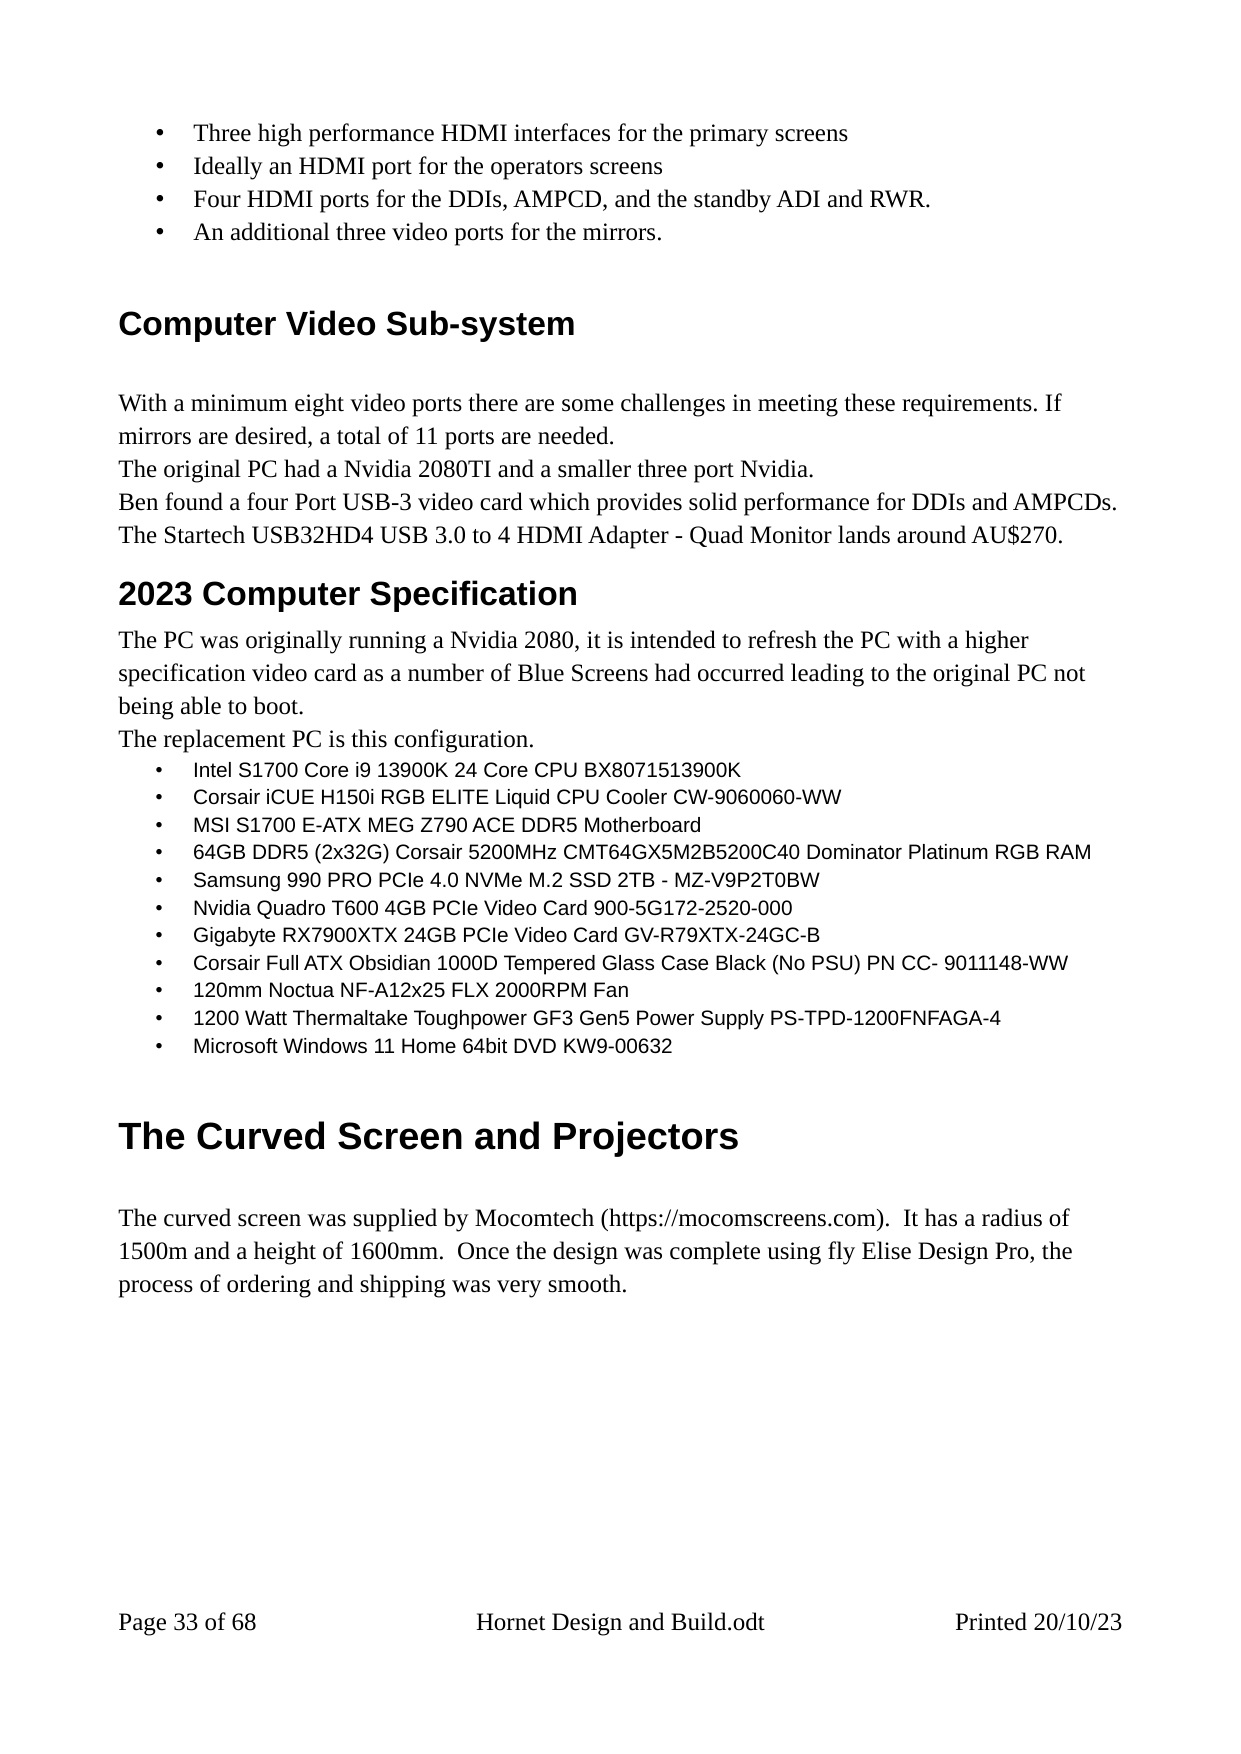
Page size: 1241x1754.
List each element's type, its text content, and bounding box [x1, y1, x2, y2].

list Nvidia Quadro T600 4GB PCIe Video Card 900-5G172-2520-000 [155, 895, 1122, 919]
list Gigabyte RX7900XTX 24GB PCIe Video Card GV-R79XTX-24GC-B [155, 923, 1122, 947]
list Four HDMI ports for the DDIs, AMPCD, and the standby ADI and RWR. [156, 184, 1122, 213]
list Three high performance HDMI interfaces for the primary screens [156, 118, 1122, 147]
list MSI S1700 E-ATX MEG Z790 ACE DDR5 Motherboard [155, 813, 1122, 837]
list 120mm Noctua NF-A12x25 FLX 2000RPM Fan [155, 978, 1122, 1002]
text The replacement PC is this configuration. [118, 724, 1122, 753]
list Microsoft Windows 11 Home 64bit DVD KW9-00632 [155, 1033, 1122, 1057]
text The PC was originally running a Nvidia 2080, it is intended to refresh the PC with a higher specification video card as a number of Blue Screens had occurred leading to the original PC not being able to boot. [118, 625, 1122, 720]
text With a minimum eight video ports there are some challenges in meeting these requirements. If mirrors are desired, a total of 11 ports are needed. [118, 388, 1122, 450]
list Corsair iCUE H150i RGB ELITE Liquid CPU Cooler CW-9060060-WW [155, 785, 1122, 809]
text The curved screen was supplied by Mocomtech (https://mocomscreens.com). It has a radius of 1500m and a height of 1600mm. Once the design was complete using fly Elise Design Pro, the process of ordering and shipping was very smooth. [118, 1203, 1122, 1297]
subtitle Computer Video Sub-system [118, 304, 1122, 343]
list Ideally an HDMI port for the operators screens [156, 151, 1122, 180]
list 64GB DDR5 (2x32G) Corsair 5200MHz CMT64GX5M2B5200C40 Dominator Platinum RGB RAM [155, 840, 1122, 864]
list Intel S1700 Core i9 13900K 24 Core CPU BX8071513900K [155, 757, 1122, 781]
subtitle 2023 Computer Specification [118, 574, 1122, 613]
list An additional three video ports for the mirrors. [156, 217, 1122, 246]
text The original PC had a Nvidia 2080TI and a smaller three port Nvidia. [118, 454, 1122, 483]
subtitle The Curved Screen and Projectors [118, 1113, 1122, 1157]
list 1200 Watt Thermaltake Toughpower GF3 Gen5 Power Supply PS-TPD-1200FNFAGA-4 [155, 1006, 1122, 1030]
list Samsung 990 PRO PCIe 4.0 NVMe M.2 SSD 2TB - MZ-V9P2T0BW [155, 868, 1122, 892]
text Ben found a four Port USB-3 video card which provides solid performance for DDIs and AMPCDs. The Startech USB32HD4 USB 3.0 to 4 HDMI Adapter - Quad Monitor lands around AU$270. [118, 487, 1122, 549]
list Corsair Full ATX Obsidian 1000D Tempered Glass Case Black (No PSU) PN CC- 9011148-WW [155, 951, 1122, 975]
